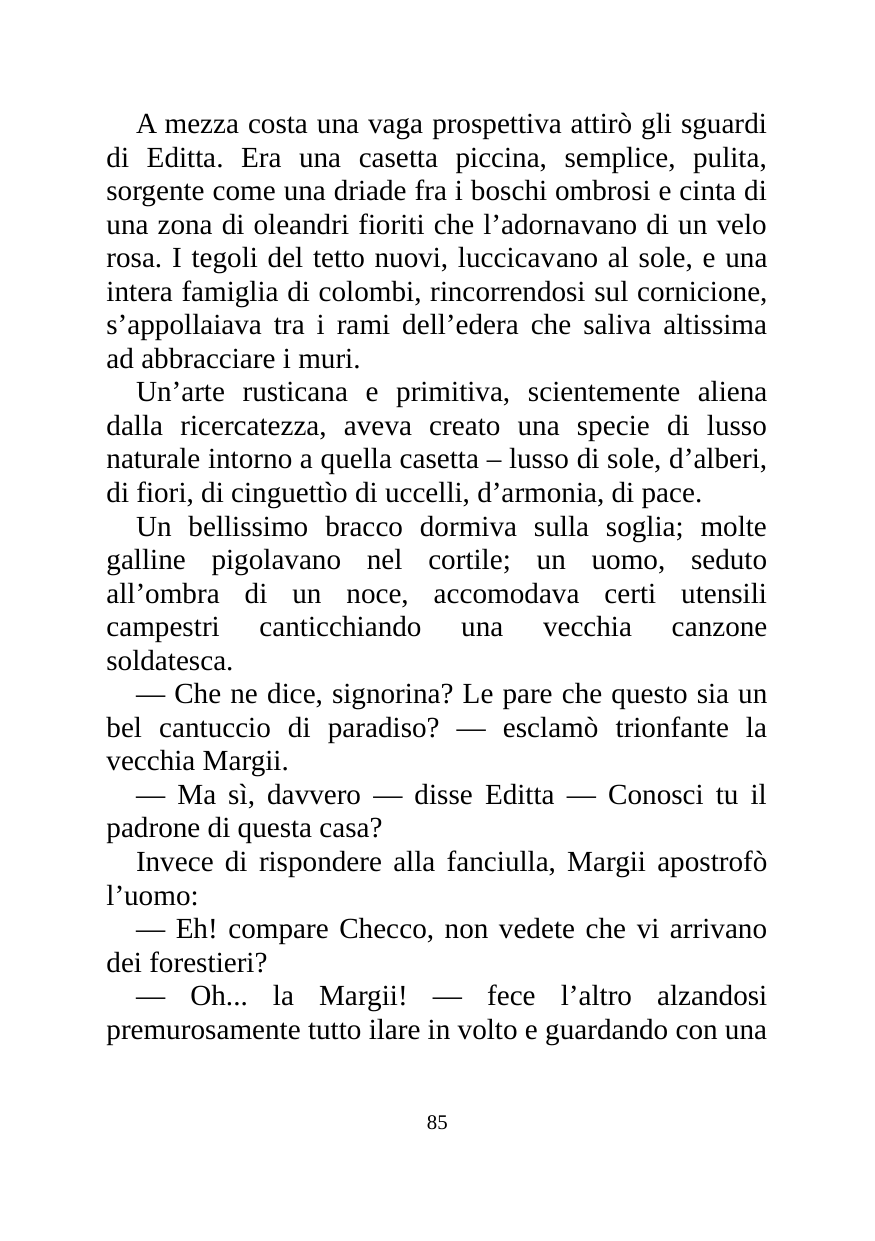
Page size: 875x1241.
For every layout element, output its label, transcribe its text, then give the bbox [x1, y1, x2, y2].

text — Che ne dice, signorina? Le pare che questo sia un bel cantuccio di paradiso? — esclamò trionfante la vecchia Margii. [106, 676, 768, 777]
text — Ma sì, davvero — disse Editta — Conosci tu il padrone di questa casa? [106, 777, 768, 844]
text — Oh... la Margii! — fece l’altro alzandosi premurosamente tutto ilare in volto e guardando con una [106, 978, 768, 1045]
text Un bellissimo bracco dormiva sulla soglia; molte galline pigolavano nel cortile; un uomo, seduto all’ombra di un noce, accomodava certi utensili campestri canticchiando una vecchia canzone soldatesca. [106, 509, 768, 676]
text A mezza costa una vaga prospettiva attirò gli sguardi di Editta. Era una casetta piccina, semplice, pulita, sorgente come una driade fra i boschi ombrosi e cinta di una zona di oleandri fioriti che l’adornavano di un velo rosa. I tegoli del tetto nuovi, luccicavano al sole, e una intera famiglia di colombi, rincorrendosi sul cornicione, s’appollaiava tra i rami dell’edera che saliva altissima ad abbracciare i muri. [106, 106, 768, 374]
text Un’arte rusticana e primitiva, scientemente aliena dalla ricercatezza, aveva creato una specie di lusso naturale intorno a quella casetta – lusso di sole, d’alberi, di fiori, di cinguettìo di uccelli, d’armonia, di pace. [106, 374, 768, 509]
text — Eh! compare Checco, non vedete che vi arrivano dei forestieri? [106, 911, 768, 978]
text Invece di rispondere alla fanciulla, Margii apostrofò l’uomo: [106, 844, 768, 911]
